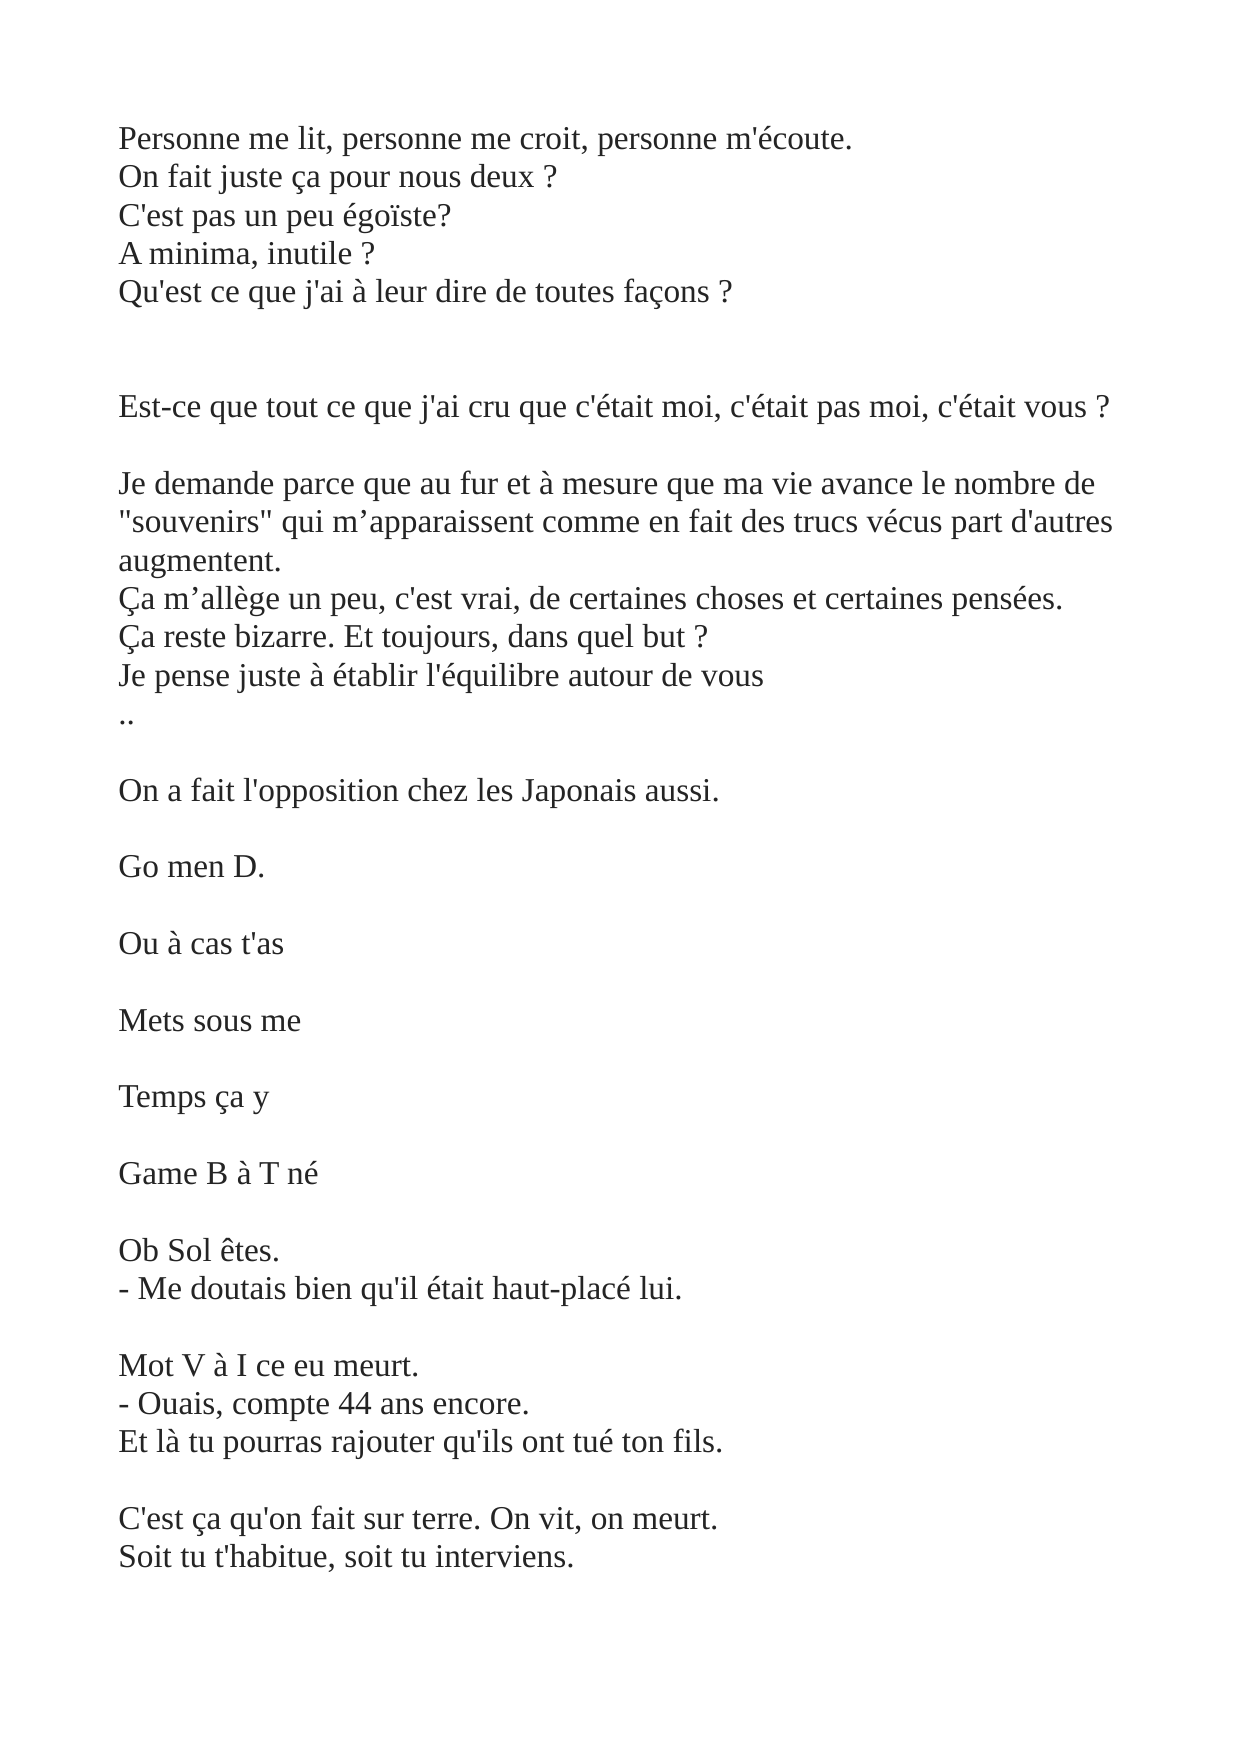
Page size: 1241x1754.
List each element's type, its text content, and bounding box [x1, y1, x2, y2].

text Ça reste bizarre. Et toujours, dans quel but ? [118, 616, 1122, 655]
text Qu'est ce que j'ai à leur dire de toutes façons ? [118, 271, 1122, 310]
text Mot V à I ce eu meurt. [118, 1345, 1122, 1383]
text C'est ça qu'on fait sur terre. On vit, on meurt. [118, 1498, 1122, 1536]
text C'est pas un peu égoïste? [118, 195, 1122, 233]
text - Me doutais bien qu'il était haut-placé lui. [118, 1268, 1122, 1306]
text Mets sous me [118, 1000, 1122, 1038]
text Game B à T né [118, 1153, 1122, 1191]
text Ça m’allège un peu, c'est vrai, de certaines choses et certaines pensées. [118, 578, 1122, 616]
text Je pense juste à établir l'équilibre autour de vous [118, 655, 1122, 693]
text Je demande parce que au fur et à mesure que ma vie avance le nombre de "souvenirs" qui m’apparaissent comme en fait des trucs vécus part d'autres augmentent. [118, 463, 1122, 578]
text Et là tu pourras rajouter qu'ils ont tué ton fils. [118, 1421, 1122, 1460]
text On a fait l'opposition chez les Japonais aussi. [118, 770, 1122, 808]
text Ob Sol êtes. [118, 1230, 1122, 1268]
text Soit tu t'habitue, soit tu interviens. [118, 1536, 1122, 1575]
text Est-ce que tout ce que j'ai cru que c'était moi, c'était pas moi, c'était vous ? [118, 386, 1122, 425]
text - Ouais, compte 44 ans encore. [118, 1383, 1122, 1421]
text Ou à cas t'as [118, 923, 1122, 961]
text .. [118, 693, 1122, 731]
text Go men D. [118, 846, 1122, 885]
text Temps ça y [118, 1076, 1122, 1115]
text A minima, inutile ? [118, 233, 1122, 271]
text On fait juste ça pour nous deux ? [118, 156, 1122, 195]
text Personne me lit, personne me croit, personne m'écoute. [118, 118, 1122, 156]
